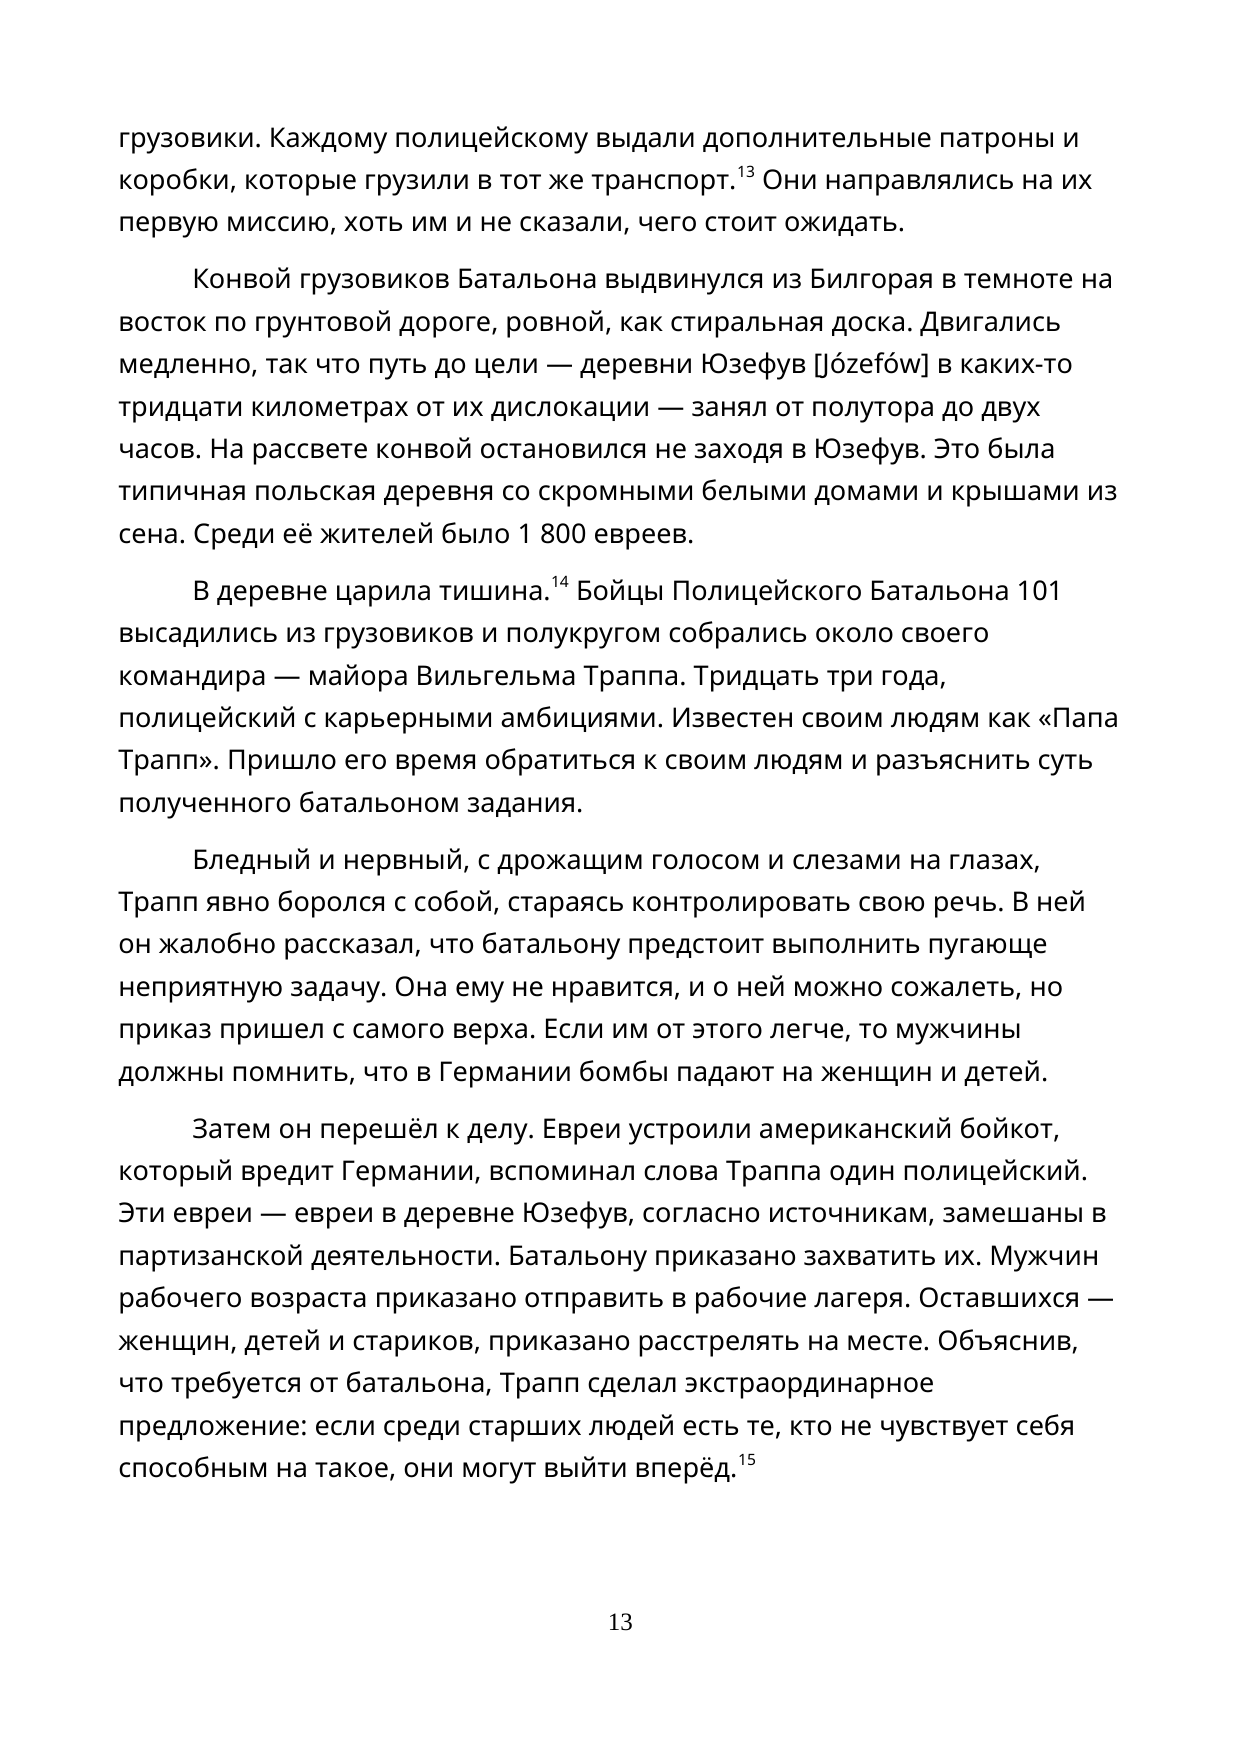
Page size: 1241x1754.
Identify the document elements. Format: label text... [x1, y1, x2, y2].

text Бледный и нервный, с дрожащим голосом и слезами на глазах, Трапп явно боролся с собой, стараясь контролировать свою речь. В ней он жалобно рассказал, что батальону предстоит выполнить пугающе неприятную задачу. Она ему не нравится, и о ней можно сожалеть, но приказ пришел с самого верха. Если им от этого легче, то мужчины должны помнить, что в Германии бомбы падают на женщин и детей. [118, 840, 1122, 1089]
text Конвой грузовиков Батальона выдвинулся из Билгорая в темноте на восток по грунтовой дороге, ровной, как стиральная доска. Двигались медленно, так что путь до цели — деревни Юзефув [Józefów] в каких-то тридцати километрах от их дислокации — занял от полутора до двух часов. На рассвете конвой остановился не заходя в Юзефув. Это была типичная польская деревня со скромными белыми домами и крышами из сена. Среди её жителей было 1 800 евреев. [118, 260, 1122, 551]
text В деревне царила тишина. Бойцы Полицейского Батальона 101 высадились из грузовиков и полукругом собрались около своего командира — майора Вильгельма Траппа. Тридцать три года, полицейский с карьерными амбициями. Известен своим людям как «Папа Трапп». Пришло его время обратиться к своим людям и разъяснить суть полученного батальоном задания. [118, 571, 1122, 820]
text грузовики. Каждому полицейскому выдали дополнительные патроны и коробки, которые грузили в тот же транспорт. Они направлялись на их первую миссию, хоть им и не сказали, чего стоит ожидать. [118, 118, 1122, 240]
text Затем он перешёл к делу. Евреи устроили американский бойкот, который вредит Германии, вспоминал слова Траппа один полицейский. Эти евреи — евреи в деревне Юзефув, согласно источникам, замешаны в партизанской деятельности. Батальону приказано захватить их. Мужчин рабочего возраста приказано отправить в рабочие лагеря. Оставшихся — женщин, детей и стариков, приказано расстрелять на месте. Объяснив, что требуется от батальона, Трапп сделал экстраординарное предложение: если среди старших людей есть те, кто не чувствует себя способным на такое, они могут выйти вперёд. [118, 1109, 1122, 1485]
